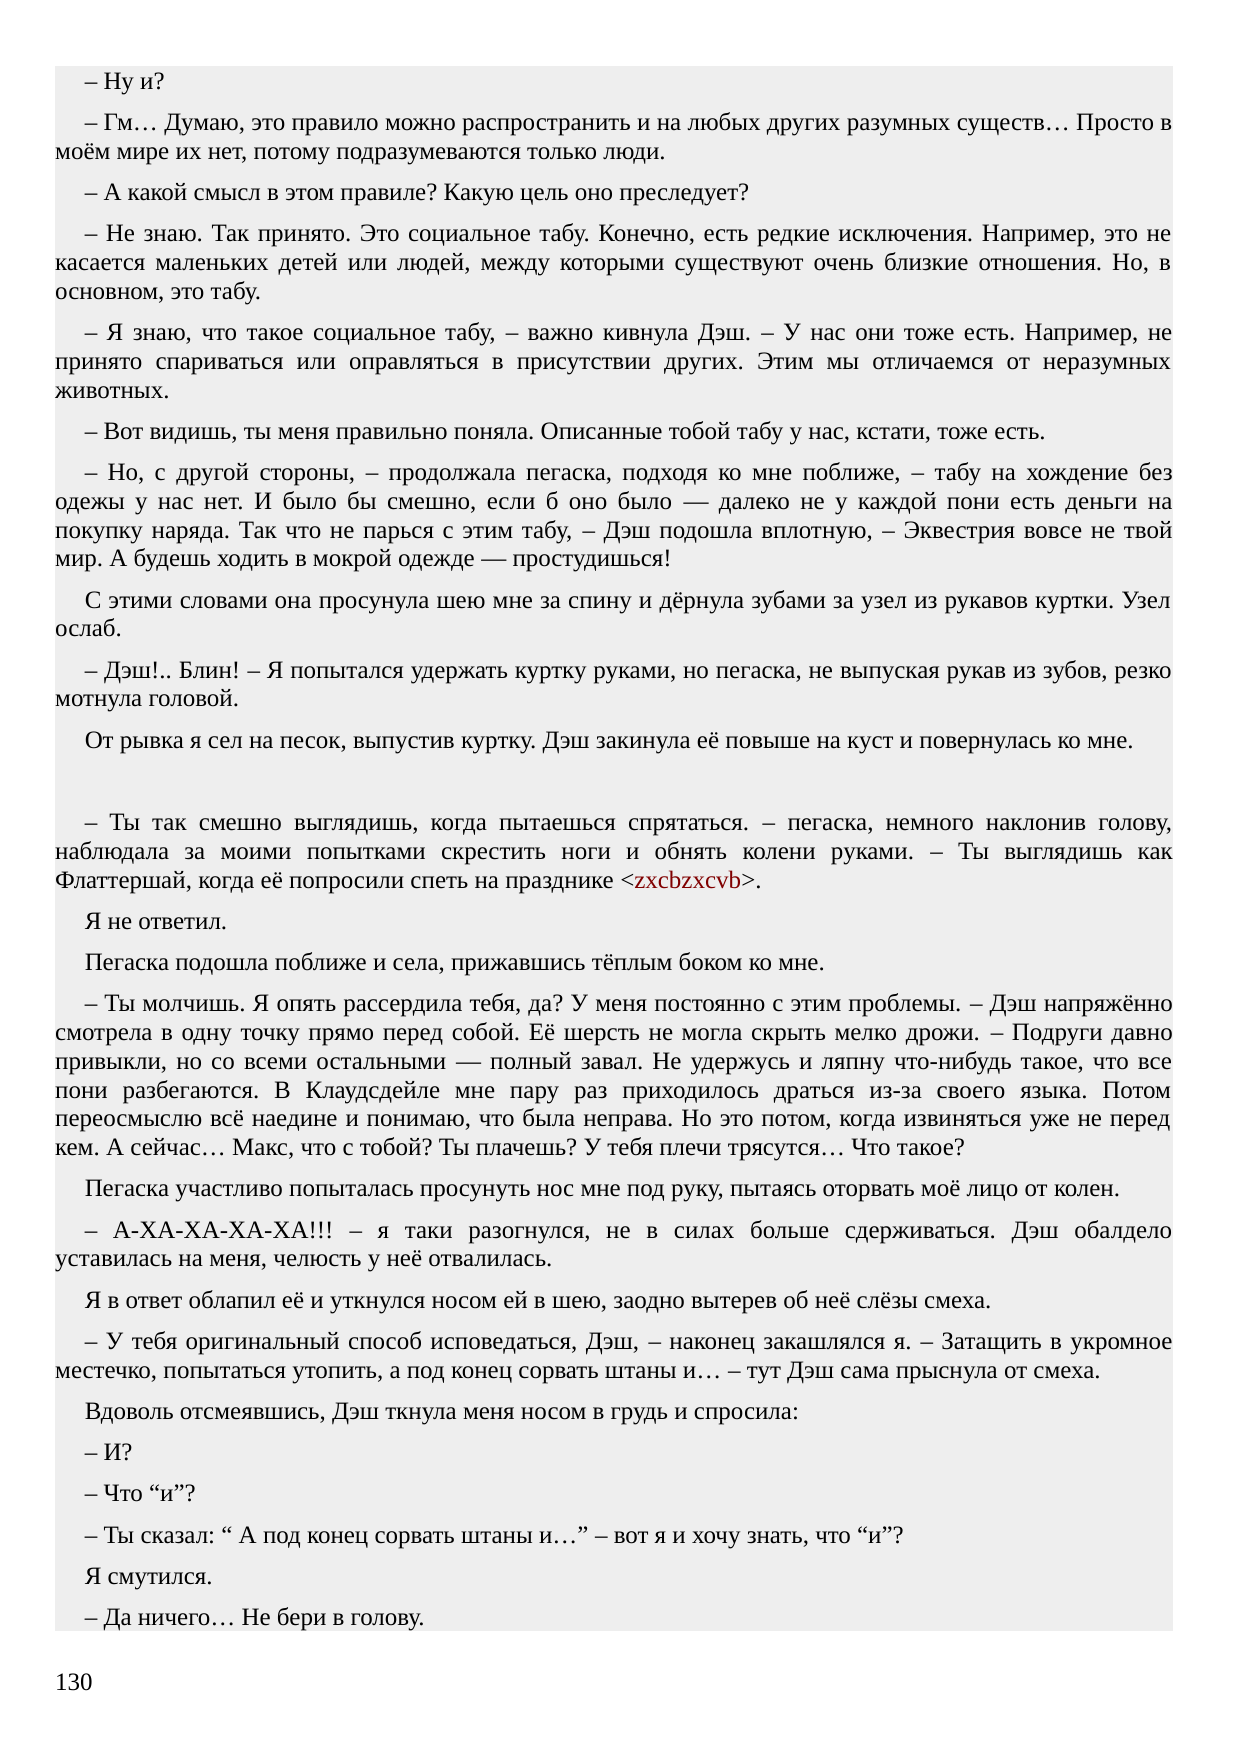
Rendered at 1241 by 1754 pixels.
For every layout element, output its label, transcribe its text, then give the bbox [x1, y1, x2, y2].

text – А какой смысл в этом правиле? Какую цель оно преследует? [55, 177, 1173, 206]
text – И? [55, 1437, 1173, 1466]
text Вдоволь отсмеявшись, Дэш ткнула меня носом в грудь и спросила: [55, 1396, 1173, 1425]
text – Да ничего… Не бери в голову. [55, 1602, 1173, 1631]
text С этими словами она просунула шею мне за спину и дёрнула зубами за узел из рукавов куртки. Узел ослаб. [55, 585, 1173, 642]
text – У тебя оригинальный способ исповедаться, Дэш, – наконец закашлялся я. – Затащить в укромное местечко, попытаться утопить, а под конец сорвать штаны и… – тут Дэш сама прыснула от смеха. [55, 1326, 1173, 1383]
text – Я знаю, что такое социальное табу, – важно кивнула Дэш. – У нас они тоже есть. Например, не принято спариваться или оправляться в присутствии других. Этим мы отличаемся от неразумных животных. [55, 317, 1173, 403]
text – Ты так смешно выглядишь, когда пытаешься спрятаться. – пегаска, немного наклонив голову, наблюдала за моими попытками скрестить ноги и обнять колени руками. – Ты выглядишь как Флаттершай, когда её попросили спеть на празднике <zxcbzxcvb>. [55, 807, 1173, 893]
text – Не знаю. Так принято. Это социальное табу. Конечно, есть редкие исключения. Например, это не касается маленьких детей или людей, между которыми существуют очень близкие отношения. Но, в основном, это табу. [55, 218, 1173, 305]
text – Что “и”? [55, 1478, 1173, 1507]
text – Гм… Думаю, это правило можно распространить и на любых других разумных существ… Просто в моём мире их нет, потому подразумеваются только люди. [55, 107, 1173, 165]
text Я смутился. [55, 1561, 1173, 1590]
text – Ты сказал: “ А под конец сорвать штаны и…” – вот я и хочу знать, что “и”? [55, 1520, 1173, 1548]
text – Ну и? [55, 66, 1173, 95]
text – А-ХА-ХА-ХА-ХА!!! – я таки разогнулся, не в силах больше сдерживаться. Дэш обалдело уставилась на меня, челюсть у неё отвалилась. [55, 1215, 1173, 1272]
text Я не ответил. [55, 906, 1173, 935]
text От рывка я сел на песок, выпустив куртку. Дэш закинула её повыше на куст и повернулась ко мне. [55, 725, 1173, 753]
text – Но, с другой стороны, – продолжала пегаска, подходя ко мне поближе, – табу на хождение без одежы у нас нет. И было бы смешно, если б оно было — далеко не у каждой пони есть деньги на покупку наряда. Так что не парься с этим табу, – Дэш подошла вплотную, – Эквестрия вовсе не твой мир. А будешь ходить в мокрой одежде — простудишься! [55, 457, 1173, 572]
text Я в ответ облапил её и уткнулся носом ей в шею, заодно вытерев об неё слёзы смеха. [55, 1285, 1173, 1313]
text – Дэш!.. Блин! – Я попытался удержать куртку руками, но пегаска, не выпуская рукав из зубов, резко мотнула головой. [55, 655, 1173, 712]
text – Ты молчишь. Я опять рассердила тебя, да? У меня постоянно с этим проблемы. – Дэш напряжённо смотрела в одну точку прямо перед собой. Её шерсть не могла скрыть мелко дрожи. – Подруги давно привыкли, но со всеми остальными — полный завал. Не удержусь и ляпну что-нибудь такое, что все пони разбегаются. В Клаудсдейле мне пару раз приходилось драться из-за своего языка. Потом переосмыслю всё наедине и понимаю, что была неправа. Но это потом, когда извиняться уже не перед кем. А сейчас… Макс, что с тобой? Ты плачешь? У тебя плечи трясутся… Что такое? [55, 988, 1173, 1161]
text Пегаска подошла поближе и села, прижавшись тёплым боком ко мне. [55, 947, 1173, 976]
text – Вот видишь, ты меня правильно поняла. Описанные тобой табу у нас, кстати, тоже есть. [55, 416, 1173, 445]
text Пегаска участливо попыталась просунуть нос мне под руку, пытаясь оторвать моё лицо от колен. [55, 1173, 1173, 1202]
